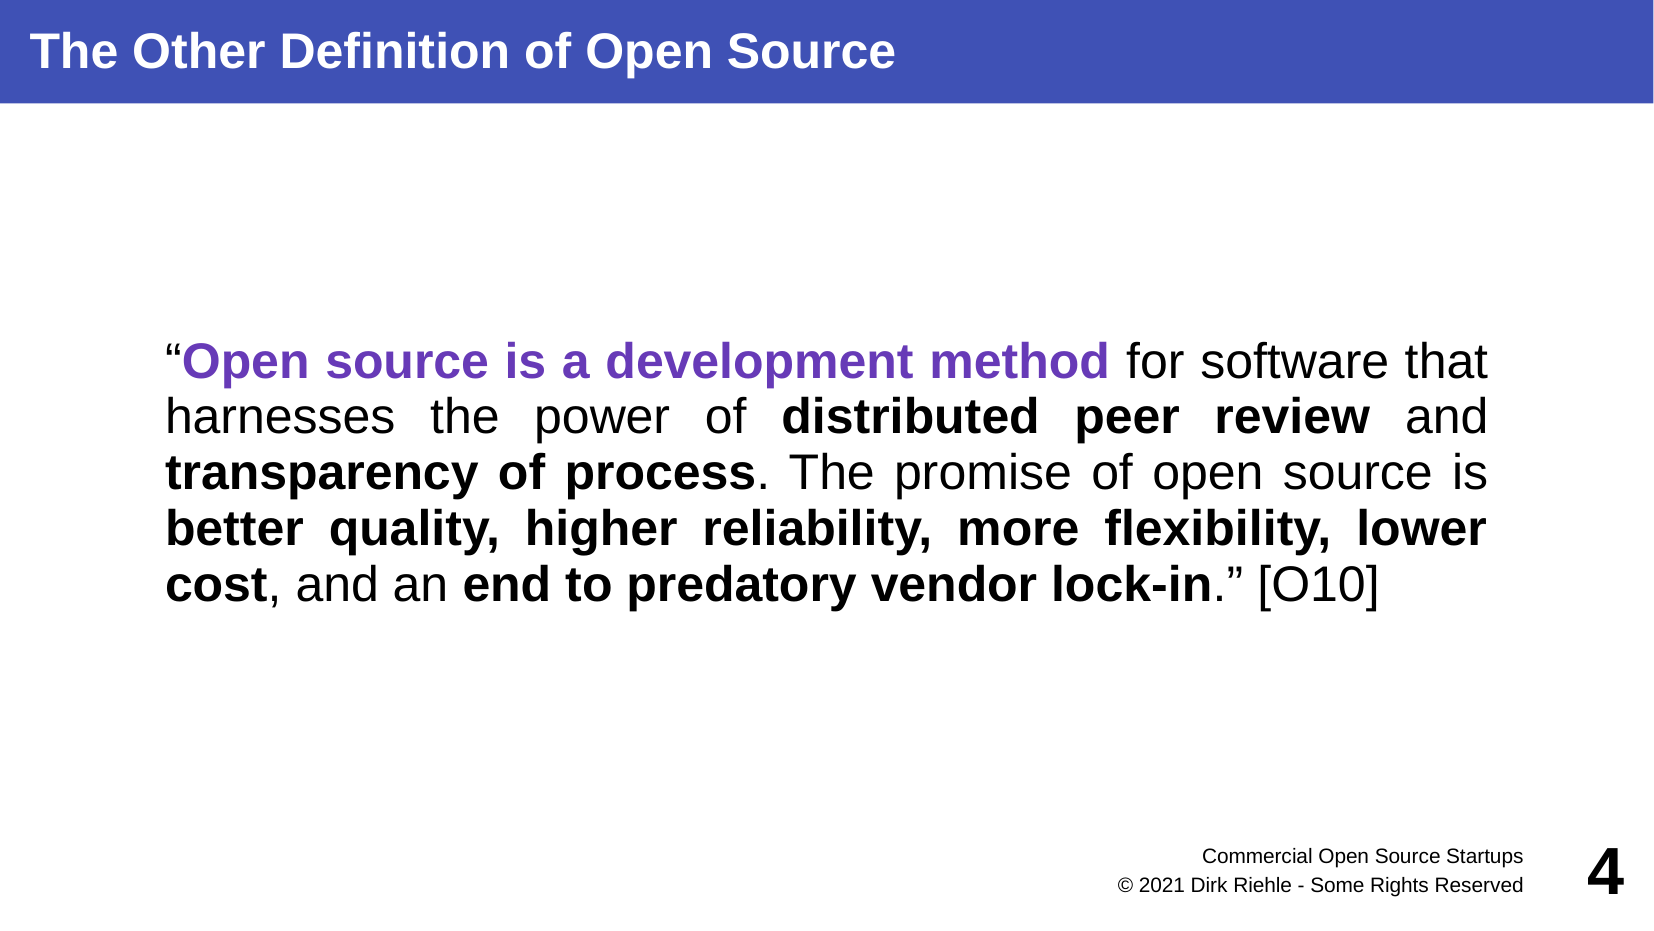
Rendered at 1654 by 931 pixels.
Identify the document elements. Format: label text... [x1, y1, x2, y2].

title The Other Definition of Open Source [0, 0, 1654, 104]
subtitle “Open source is a development method for software that harnesses the power of distributed peer review and transparency of process. The promise of open source is better quality, higher reliability, more flexibility, lower cost, and an end to predatory vendor lock-in.” [O10] [29, 132, 1625, 813]
